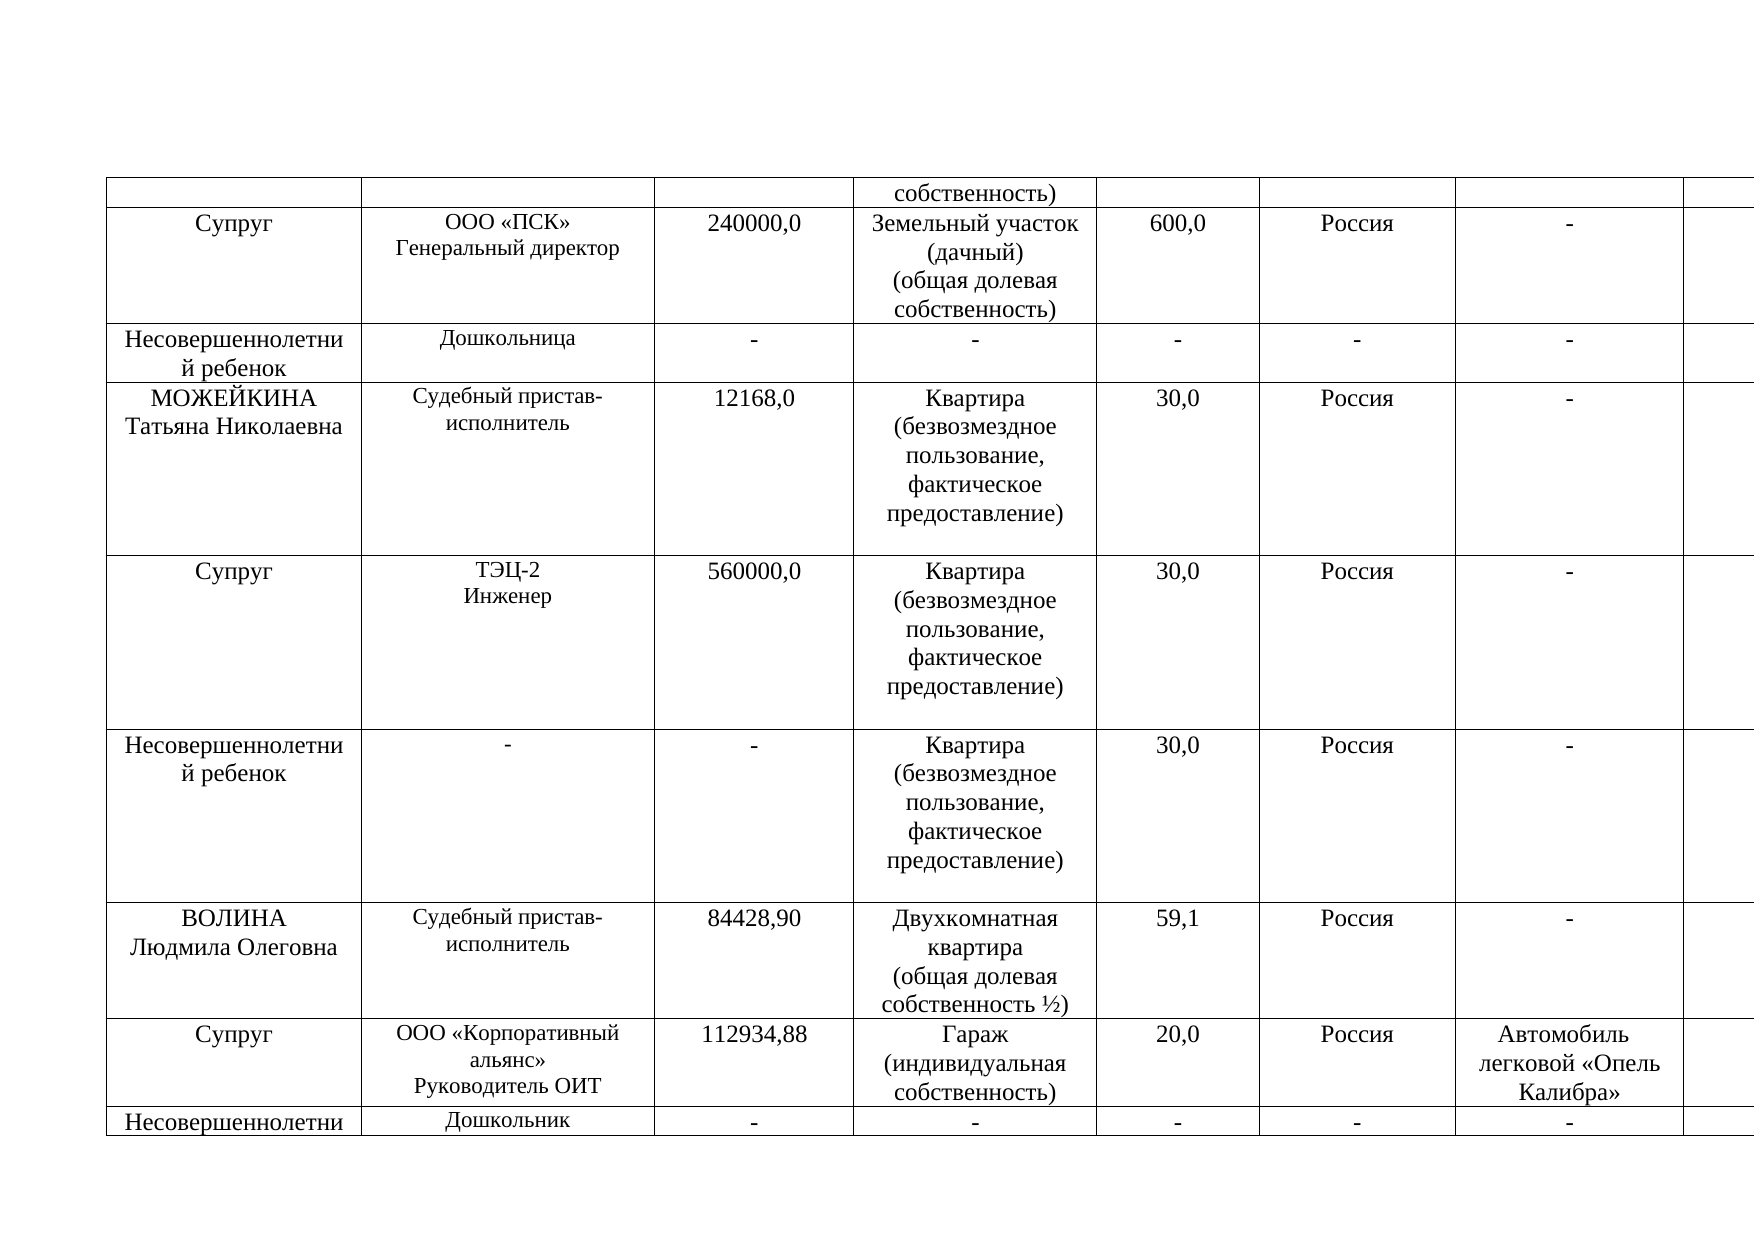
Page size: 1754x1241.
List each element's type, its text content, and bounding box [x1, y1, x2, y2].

table_cell 59,1 [1097, 903, 1259, 1018]
table_cell ТЭЦ-2 Инженер [362, 556, 654, 729]
table_cell Гараж (индивидуальная собственность) [854, 1019, 1096, 1106]
table_cell Супруг [107, 1019, 361, 1106]
table_cell 20,0 [1097, 1019, 1259, 1106]
table_cell Россия [1260, 903, 1455, 1018]
table_cell - [1097, 1107, 1259, 1135]
table_cell - [1097, 324, 1259, 382]
table_cell [655, 178, 853, 207]
table_cell Несовершеннолетни [107, 1107, 361, 1135]
table_cell - [1456, 730, 1683, 902]
table_cell [1684, 730, 1754, 902]
table_cell Супруг [107, 208, 361, 323]
table_cell - [1456, 1107, 1683, 1135]
table_cell [1684, 556, 1754, 729]
table_cell - [655, 730, 853, 902]
table_cell ООО «Корпоративный альянс» Руководитель ОИТ [362, 1019, 654, 1106]
table_cell 84428,90 [655, 903, 853, 1018]
table_cell - [1456, 208, 1683, 323]
table_cell МОЖЕЙКИНА Татьяна Николаевна [107, 383, 361, 555]
table_cell [1260, 178, 1455, 207]
table_cell Несовершеннолетний ребенок [107, 730, 361, 902]
table_cell 600,0 [1097, 208, 1259, 323]
table_cell - [854, 1107, 1096, 1135]
table_cell 30,0 [1097, 383, 1259, 555]
table_cell Дошкольник [362, 1107, 654, 1135]
table_cell 240000,0 [655, 208, 853, 323]
table_cell Супруг [107, 556, 361, 729]
table_cell [1684, 383, 1754, 555]
table_cell собственность) [854, 178, 1096, 207]
table_cell Квартира (безвозмездное пользование, фактическое предоставление) [854, 556, 1096, 729]
table_cell [1684, 1107, 1754, 1135]
table_cell Автомобиль легковой «Опель Калибра» [1456, 1019, 1683, 1106]
table_cell Россия [1260, 556, 1455, 729]
table_cell - [655, 324, 853, 382]
table_cell ВОЛИНА Людмила Олеговна [107, 903, 361, 1018]
table_cell 30,0 [1097, 556, 1259, 729]
table_cell [1684, 178, 1754, 207]
table_cell - [655, 1107, 853, 1135]
table_cell Судебный пристав-исполнитель [362, 383, 654, 555]
table_cell [1684, 324, 1754, 382]
table_cell - [1456, 178, 1683, 207]
table_cell [1684, 903, 1754, 1018]
table_cell Земельный участок (дачный) (общая долевая собственность) [854, 208, 1096, 323]
table_cell Несовершеннолетний ребенок [107, 324, 361, 382]
table_cell [1684, 1019, 1754, 1106]
table_cell - [1260, 324, 1455, 382]
table_cell Квартира (безвозмездное пользование, фактическое предоставление) [854, 730, 1096, 902]
table_cell Россия [1260, 383, 1455, 555]
table_cell - [362, 730, 654, 902]
table_cell Судебный пристав-исполнитель [362, 903, 654, 1018]
table_cell ООО «ПСК» Генеральный директор [362, 208, 654, 323]
table_cell Двухкомнатная квартира (общая долевая собственность ½) [854, 903, 1096, 1018]
table_cell Квартира (безвозмездное пользование, фактическое предоставление) [854, 383, 1096, 555]
table_cell [362, 178, 654, 207]
table_cell [1097, 178, 1259, 207]
table_cell Россия [1260, 208, 1455, 323]
table_cell - [1456, 383, 1683, 555]
table_cell - [1456, 556, 1683, 729]
table_cell [1684, 208, 1754, 323]
table_cell 12168,0 [655, 383, 853, 555]
table_cell [107, 178, 361, 207]
table_cell - [854, 324, 1096, 382]
table_cell Россия [1260, 1019, 1455, 1106]
table_cell 112934,88 [655, 1019, 853, 1106]
table_cell 30,0 [1097, 730, 1259, 902]
table_cell - [1260, 1107, 1455, 1135]
table_cell 560000,0 [655, 556, 853, 729]
table_cell Россия [1260, 730, 1455, 902]
table_cell - [1456, 324, 1683, 382]
table_cell - [1456, 903, 1683, 1018]
table_cell Дошкольница [362, 324, 654, 382]
